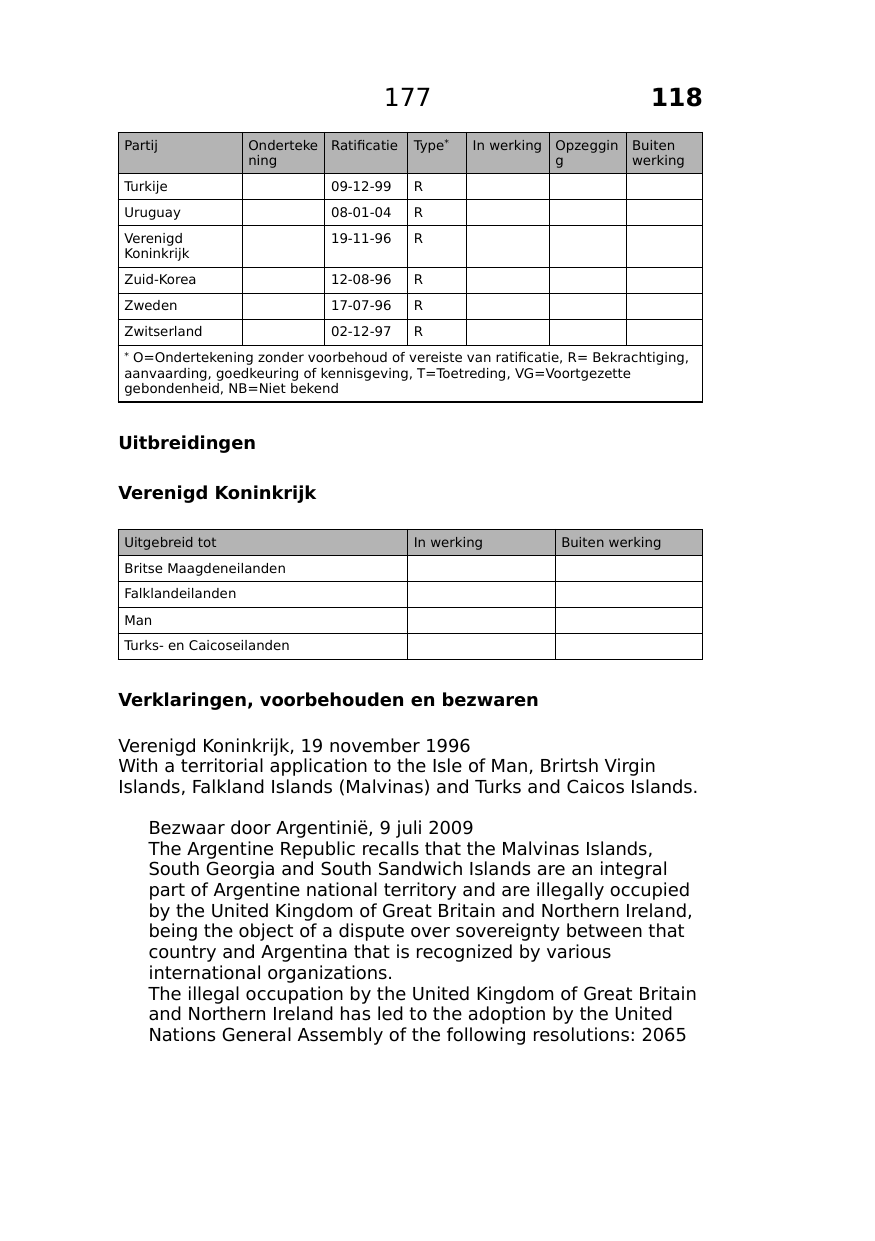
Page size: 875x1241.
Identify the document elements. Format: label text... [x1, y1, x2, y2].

subtitle Uitbreidingen [118, 432, 703, 453]
table_header Ratificatie [325, 133, 407, 173]
table_header In werking [467, 133, 549, 173]
table_cell [243, 200, 324, 225]
table_cell [556, 556, 702, 581]
table_header Opzegging [550, 133, 626, 173]
table_cell R [408, 268, 466, 293]
table_cell 02-12-97 [325, 320, 407, 344]
text The Argentine Republic recalls that the Malvinas Islands, South Georgia and South Sandwich Islands are an integral part of Argentine national territory and are illegally occupied by the United Kingdom of Great Britain and Northern Ireland, being the object of a dispute over sovereignty between that country and Argentina that is recognized by various international organizations. [148, 838, 703, 983]
table_cell Britse Maagdeneilanden [119, 556, 407, 581]
table_cell Zweden [119, 294, 242, 318]
table_header Uitgebreid tot [119, 530, 407, 555]
table_header Buiten werking [627, 133, 702, 173]
table_cell [550, 200, 626, 225]
table_cell [550, 174, 626, 199]
table_cell [467, 320, 549, 344]
table_cell [467, 268, 549, 293]
text Bezwaar door Argentinië, 9 juli 2009 [148, 818, 703, 838]
table_cell [550, 268, 626, 293]
text With a territorial application to the Isle of Man, Brirtsh Virgin Islands, Falkland Islands (Malvinas) and Turks and Caicos Islands. [118, 756, 703, 798]
table_cell [243, 294, 324, 318]
table_cell R [408, 226, 466, 267]
table_cell [550, 320, 626, 344]
table_cell [627, 226, 702, 267]
table_cell [550, 294, 626, 318]
table_header Partij [119, 133, 242, 173]
table_cell [467, 174, 549, 199]
table_cell * O=Ondertekening zonder voorbehoud of vereiste van ratificatie, R= Bekrachtiging, aanvaarding, goedkeuring of kennisgeving, T=Toetreding, VG=Voortgezette gebondenheid, NB=Niet bekend [119, 346, 702, 401]
table_cell Uruguay [119, 200, 242, 225]
table_cell R [408, 320, 466, 344]
subtitle Verklaringen, voorbehouden en bezwaren [118, 690, 703, 710]
table_cell [627, 200, 702, 225]
table_cell [243, 226, 324, 267]
table_cell 17-07-96 [325, 294, 407, 318]
table_cell [550, 226, 626, 267]
table_cell [627, 294, 702, 318]
table_header Buiten werking [556, 530, 702, 555]
table_cell [408, 582, 555, 607]
table_cell 09-12-99 [325, 174, 407, 199]
table_cell Falklandeilanden [119, 582, 407, 607]
table_cell [556, 608, 702, 633]
table_cell 19-11-96 [325, 226, 407, 267]
table_cell [243, 174, 324, 199]
table_header Type* [408, 133, 466, 173]
table_cell [408, 608, 555, 633]
table_cell 08-01-04 [325, 200, 407, 225]
table_cell [627, 268, 702, 293]
table_cell Verenigd Koninkrijk [119, 226, 242, 267]
table_cell 12-08-96 [325, 268, 407, 293]
table_cell [467, 226, 549, 267]
table_header Ondertekening [243, 133, 324, 173]
table_cell Turks- en Caicoseilanden [119, 634, 407, 659]
subtitle Verenigd Koninkrijk [118, 483, 703, 504]
table_cell [556, 634, 702, 659]
table_cell [408, 634, 555, 659]
text The illegal occupation by the United Kingdom of Great Britain and Northern Ireland has led to the adoption by the United Nations General Assembly of the following resolutions: 2065 [148, 983, 703, 1046]
table_cell Man [119, 608, 407, 633]
table_header In werking [408, 530, 555, 555]
table_cell [627, 174, 702, 199]
table_cell Turkije [119, 174, 242, 199]
table_cell [243, 320, 324, 344]
table_cell [467, 294, 549, 318]
table_cell [467, 200, 549, 225]
text Verenigd Koninkrijk, 19 november 1996 [118, 735, 703, 756]
table_cell [556, 582, 702, 607]
table_cell [408, 556, 555, 581]
table_cell R [408, 200, 466, 225]
table_cell [627, 320, 702, 344]
table_cell [243, 268, 324, 293]
table_cell R [408, 294, 466, 318]
table_cell Zwitserland [119, 320, 242, 344]
table_cell R [408, 174, 466, 199]
table_cell Zuid-Korea [119, 268, 242, 293]
